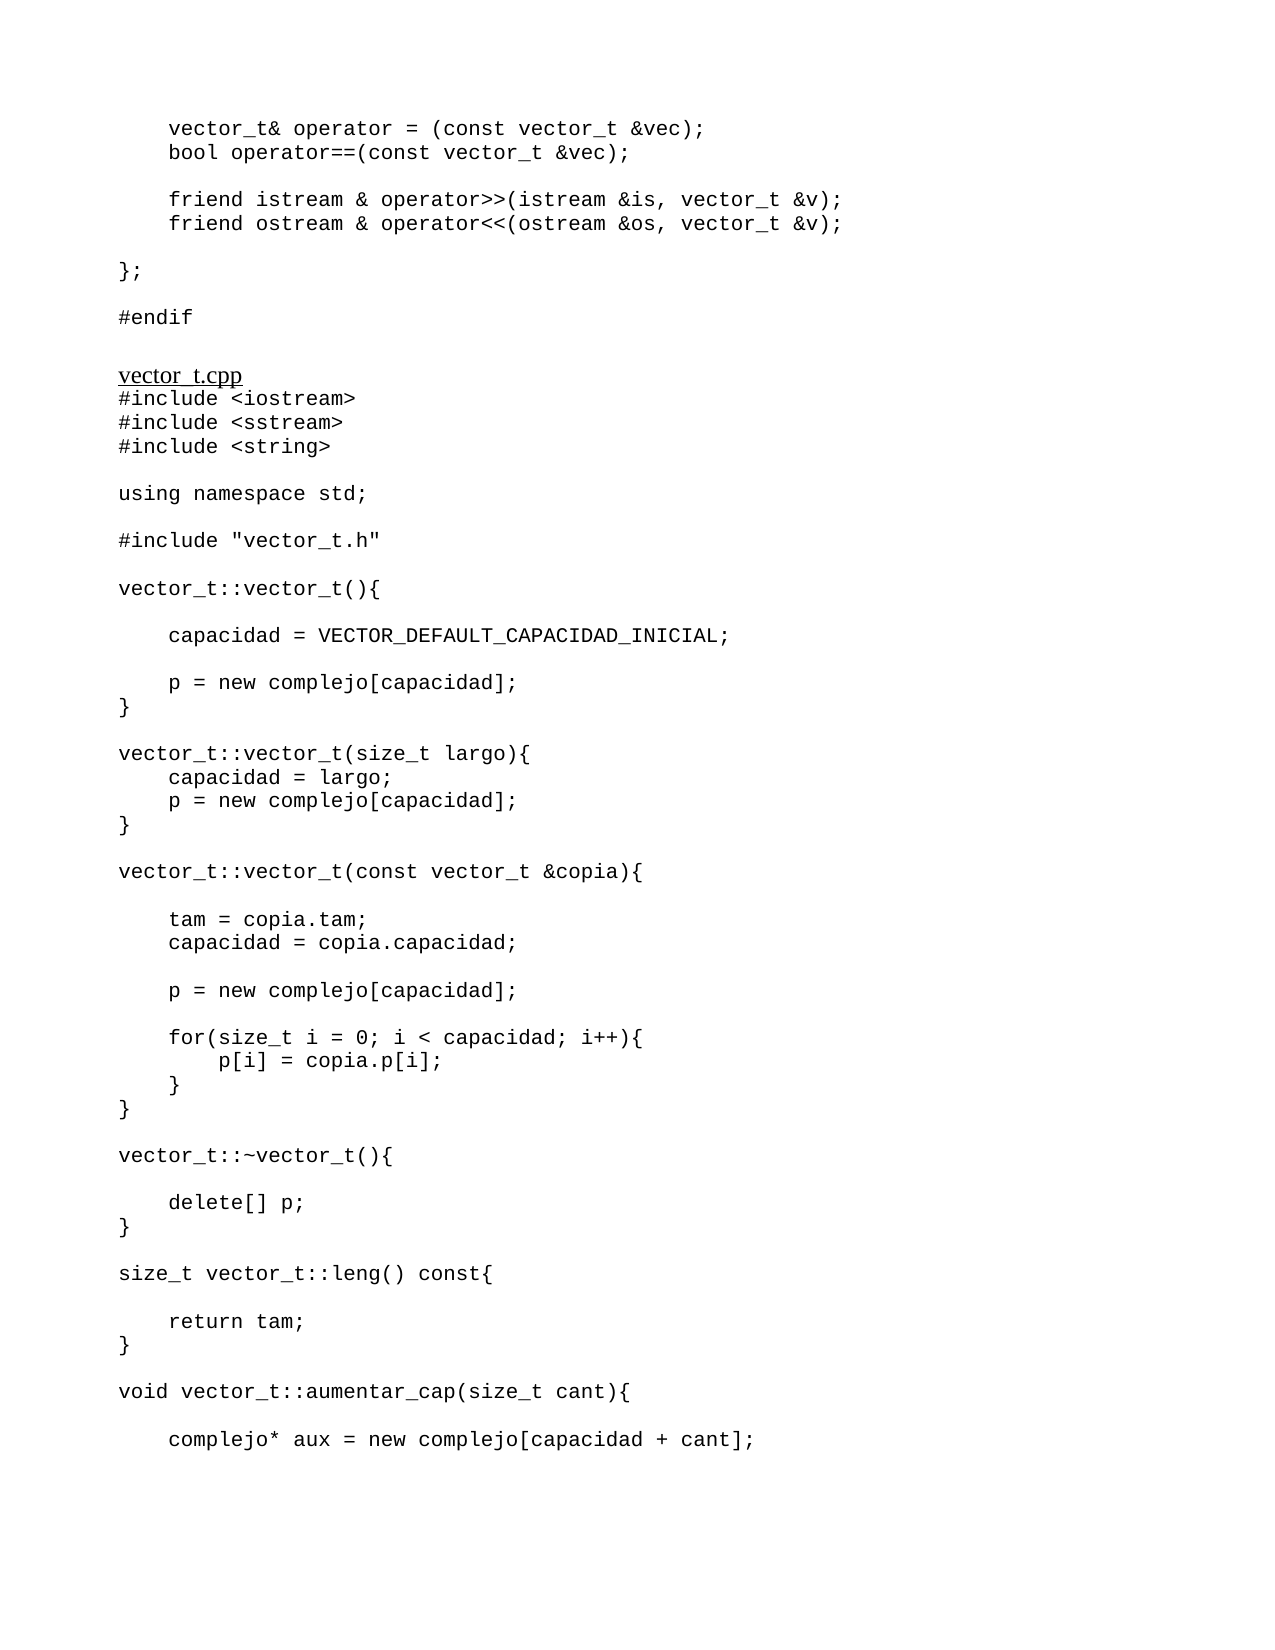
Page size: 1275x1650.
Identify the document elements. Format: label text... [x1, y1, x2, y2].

text }; [118, 260, 1157, 284]
text friend istream & operator>>(istream &is, vector_t &v); [118, 189, 1157, 213]
text p = new complejo[capacidad]; [118, 672, 1157, 696]
text friend ostream & operator<<(ostream &os, vector_t &v); [118, 213, 1157, 236]
text for(size_t i = 0; i < capacidad; i++){ [118, 1027, 1157, 1051]
text vector_t::vector_t(const vector_t &copia){ [118, 861, 1157, 885]
text p = new complejo[capacidad]; [118, 790, 1157, 814]
text return tam; [118, 1311, 1157, 1334]
text } [118, 1216, 1157, 1240]
text vector_t::vector_t(size_t largo){ [118, 743, 1157, 767]
text p[i] = copia.p[i]; [118, 1051, 1157, 1074]
text capacidad = VECTOR_DEFAULT_CAPACIDAD_INICIAL; [118, 625, 1157, 648]
text using namespace std; [118, 483, 1157, 507]
text vector_t::~vector_t(){ [118, 1145, 1157, 1169]
text delete[] p; [118, 1192, 1157, 1216]
text } [118, 814, 1157, 838]
text #include <string> [118, 436, 1157, 459]
text bool operator==(const vector_t &vec); [118, 142, 1157, 165]
text vector_t::vector_t(){ [118, 578, 1157, 601]
text void vector_t::aumentar_cap(size_t cant){ [118, 1382, 1157, 1405]
text #endif [118, 307, 1157, 331]
text #include "vector_t.h" [118, 530, 1157, 554]
text tam = copia.tam; [118, 909, 1157, 932]
text capacidad = largo; [118, 767, 1157, 790]
text complejo* aux = new complejo[capacidad + cant]; [118, 1429, 1157, 1452]
text capacidad = copia.capacidad; [118, 932, 1157, 956]
text vector_t& operator = (const vector_t &vec); [118, 118, 1157, 142]
text } [118, 1334, 1157, 1358]
text size_t vector_t::leng() const{ [118, 1263, 1157, 1287]
text } [118, 1098, 1157, 1121]
text p = new complejo[capacidad]; [118, 979, 1157, 1003]
text } [118, 696, 1157, 719]
text } [118, 1074, 1157, 1098]
text vector_t.cpp [118, 360, 1157, 388]
text #include <sstream> [118, 412, 1157, 436]
text #include <iostream> [118, 388, 1157, 412]
